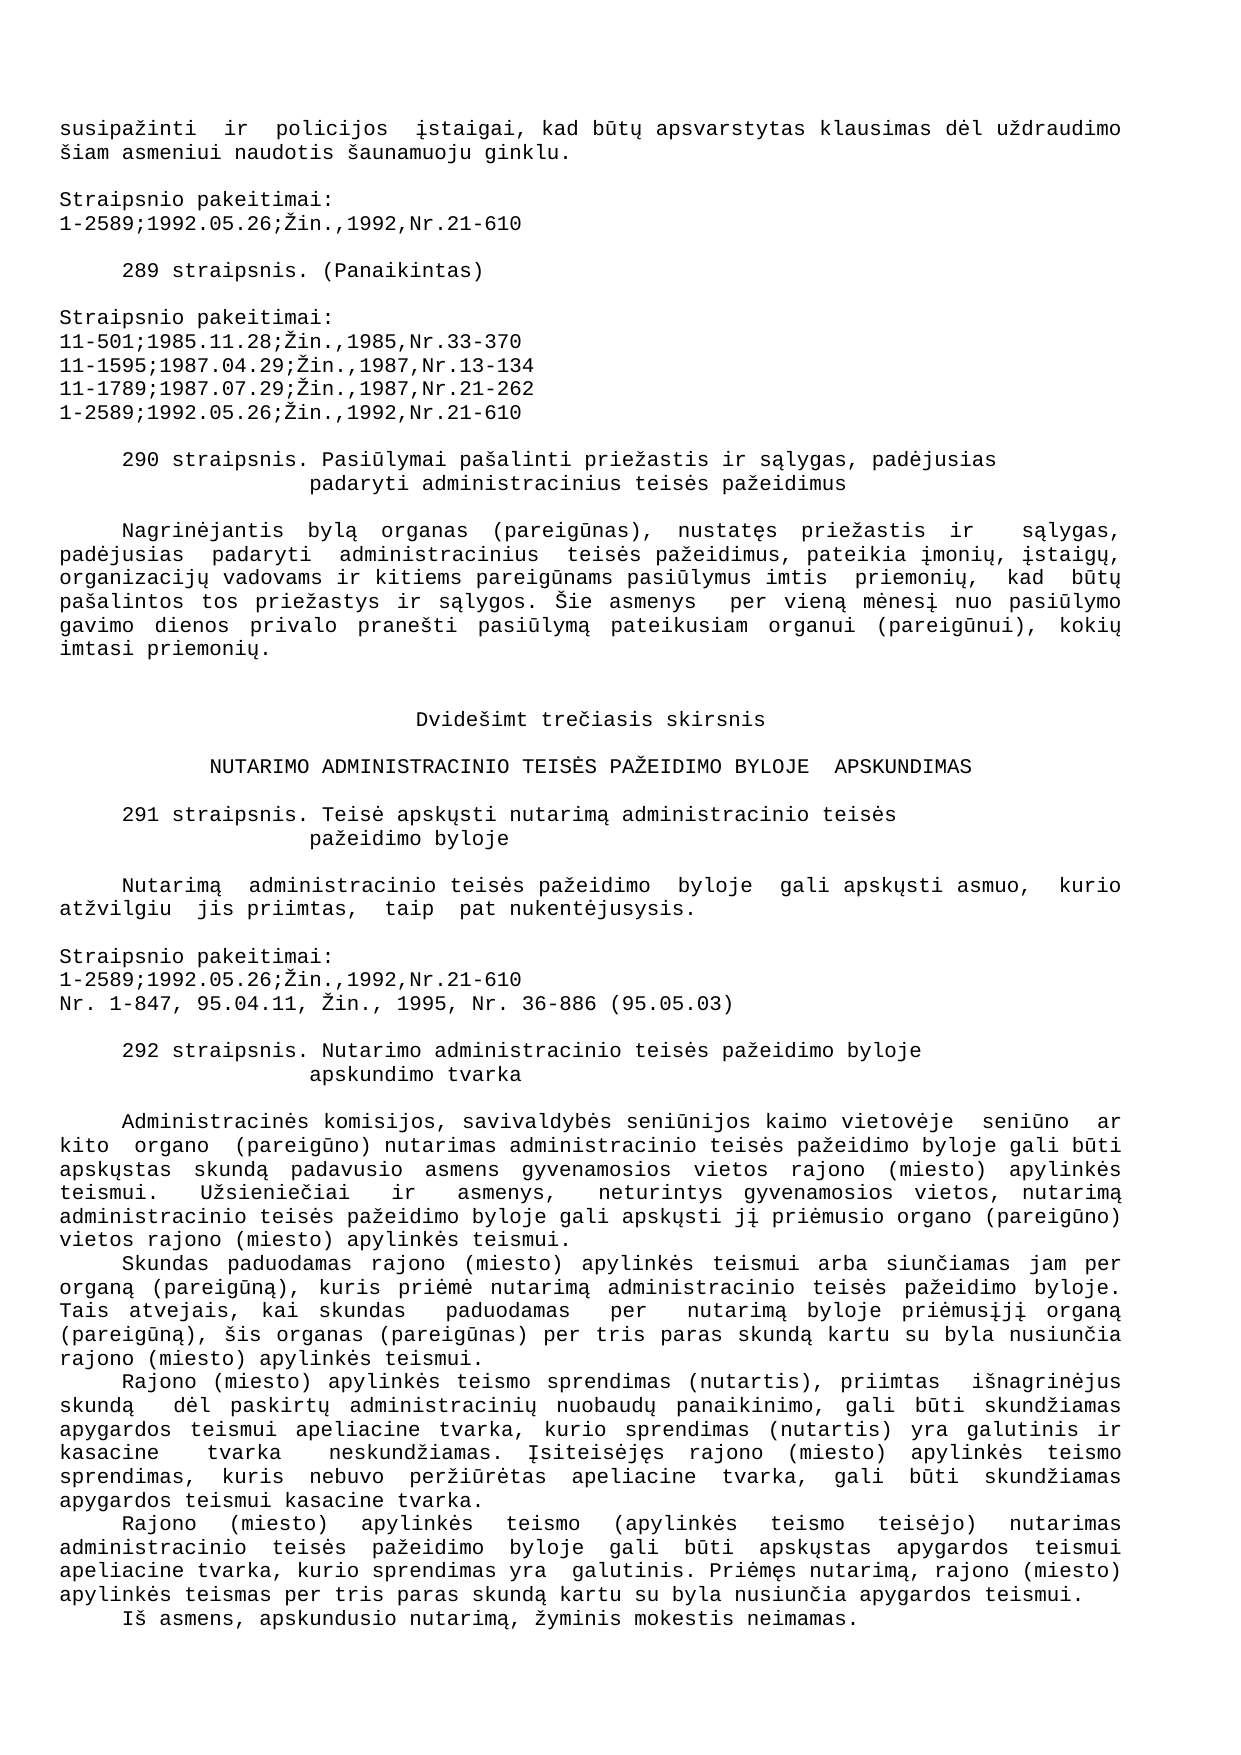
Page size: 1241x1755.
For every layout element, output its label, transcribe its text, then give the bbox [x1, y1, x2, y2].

text pažeidimo byloje [59, 827, 1122, 851]
text Administracinės komisijos, savivaldybės seniūnijos kaimo vietovėje seniūno ar kito organo (pareigūno) nutarimas administracinio teisės pažeidimo byloje gali būti apskųstas skundą padavusio asmens gyvenamosios vietos rajono (miesto) apylinkės teismui. Užsieniečiai ir asmenys, neturintys gyvenamosios vietos, nutarimą administracinio teisės pažeidimo byloje gali apskųsti jį priėmusio organo (pareigūno) vietos rajono (miesto) apylinkės teismui. [59, 1111, 1122, 1253]
text Rajono (miesto) apylinkės teismo (apylinkės teismo teisėjo) nutarimas administracinio teisės pažeidimo byloje gali būti apskųstas apygardos teismui apeliacine tvarka, kurio sprendimas yra galutinis. Priėmęs nutarimą, rajono (miesto) apylinkės teismas per tris paras skundą kartu su byla nusiunčia apygardos teismui. [59, 1513, 1122, 1608]
text 11-1789;1987.07.29;Žin.,1987,Nr.21-262 [59, 378, 1122, 402]
text Nr. 1-847, 95.04.11, Žin., 1995, Nr. 36-886 (95.05.03) [59, 993, 1122, 1017]
text Nutarimą administracinio teisės pažeidimo byloje gali apskųsti asmuo, kurio atžvilgiu jis priimtas, taip pat nukentėjusysis. [59, 875, 1122, 922]
text 11-501;1985.11.28;Žin.,1985,Nr.33-370 [59, 331, 1122, 354]
text 292 straipsnis. Nutarimo administracinio teisės pažeidimo byloje [59, 1040, 1122, 1064]
text Straipsnio pakeitimai: [59, 946, 1122, 969]
text Straipsnio pakeitimai: [59, 307, 1122, 331]
text apskundimo tvarka [59, 1064, 1122, 1088]
text 291 straipsnis. Teisė apskųsti nutarimą administracinio teisės [59, 804, 1122, 827]
text 289 straipsnis. (Panaikintas) [59, 260, 1122, 284]
text 1-2589;1992.05.26;Žin.,1992,Nr.21-610 [59, 969, 1122, 993]
text 290 straipsnis. Pasiūlymai pašalinti priežastis ir sąlygas, padėjusias [59, 449, 1122, 473]
text 11-1595;1987.04.29;Žin.,1987,Nr.13-134 [59, 354, 1122, 378]
text Rajono (miesto) apylinkės teismo sprendimas (nutartis), priimtas išnagrinėjus skundą dėl paskirtų administracinių nuobaudų panaikinimo, gali būti skundžiamas apygardos teismui apeliacine tvarka, kurio sprendimas (nutartis) yra galutinis ir kasacine tvarka neskundžiamas. Įsiteisėjęs rajono (miesto) apylinkės teismo sprendimas, kuris nebuvo peržiūrėtas apeliacine tvarka, gali būti skundžiamas apygardos teismui kasacine tvarka. [59, 1371, 1122, 1513]
text Nagrinėjantis bylą organas (pareigūnas), nustatęs priežastis ir sąlygas, padėjusias padaryti administracinius teisės pažeidimus, pateikia įmonių, įstaigų, organizacijų vadovams ir kitiems pareigūnams pasiūlymus imtis priemonių, kad būtų pašalintos tos priežastys ir sąlygos. Šie asmenys per vieną mėnesį nuo pasiūlymo gavimo dienos privalo pranešti pasiūlymą pateikusiam organui (pareigūnui), kokių imtasi priemonių. [59, 520, 1122, 662]
text 1-2589;1992.05.26;Žin.,1992,Nr.21-610 [59, 402, 1122, 426]
text Dvidešimt trečiasis skirsnis [59, 709, 1122, 733]
text Straipsnio pakeitimai: [59, 189, 1122, 213]
text 1-2589;1992.05.26;Žin.,1992,Nr.21-610 [59, 213, 1122, 236]
text NUTARIMO ADMINISTRACINIO TEISĖS PAŽEIDIMO BYLOJE APSKUNDIMAS [59, 757, 1122, 780]
text Skundas paduodamas rajono (miesto) apylinkės teismui arba siunčiamas jam per organą (pareigūną), kuris priėmė nutarimą administracinio teisės pažeidimo byloje. Tais atvejais, kai skundas paduodamas per nutarimą byloje priėmusįjį organą (pareigūną), šis organas (pareigūnas) per tris paras skundą kartu su byla nusiunčia rajono (miesto) apylinkės teismui. [59, 1253, 1122, 1371]
text padaryti administracinius teisės pažeidimus [59, 473, 1122, 496]
text susipažinti ir policijos įstaigai, kad būtų apsvarstytas klausimas dėl uždraudimo šiam asmeniui naudotis šaunamuoju ginklu. [59, 118, 1122, 165]
text Iš asmens, apskundusio nutarimą, žyminis mokestis neimamas. [59, 1608, 1122, 1631]
